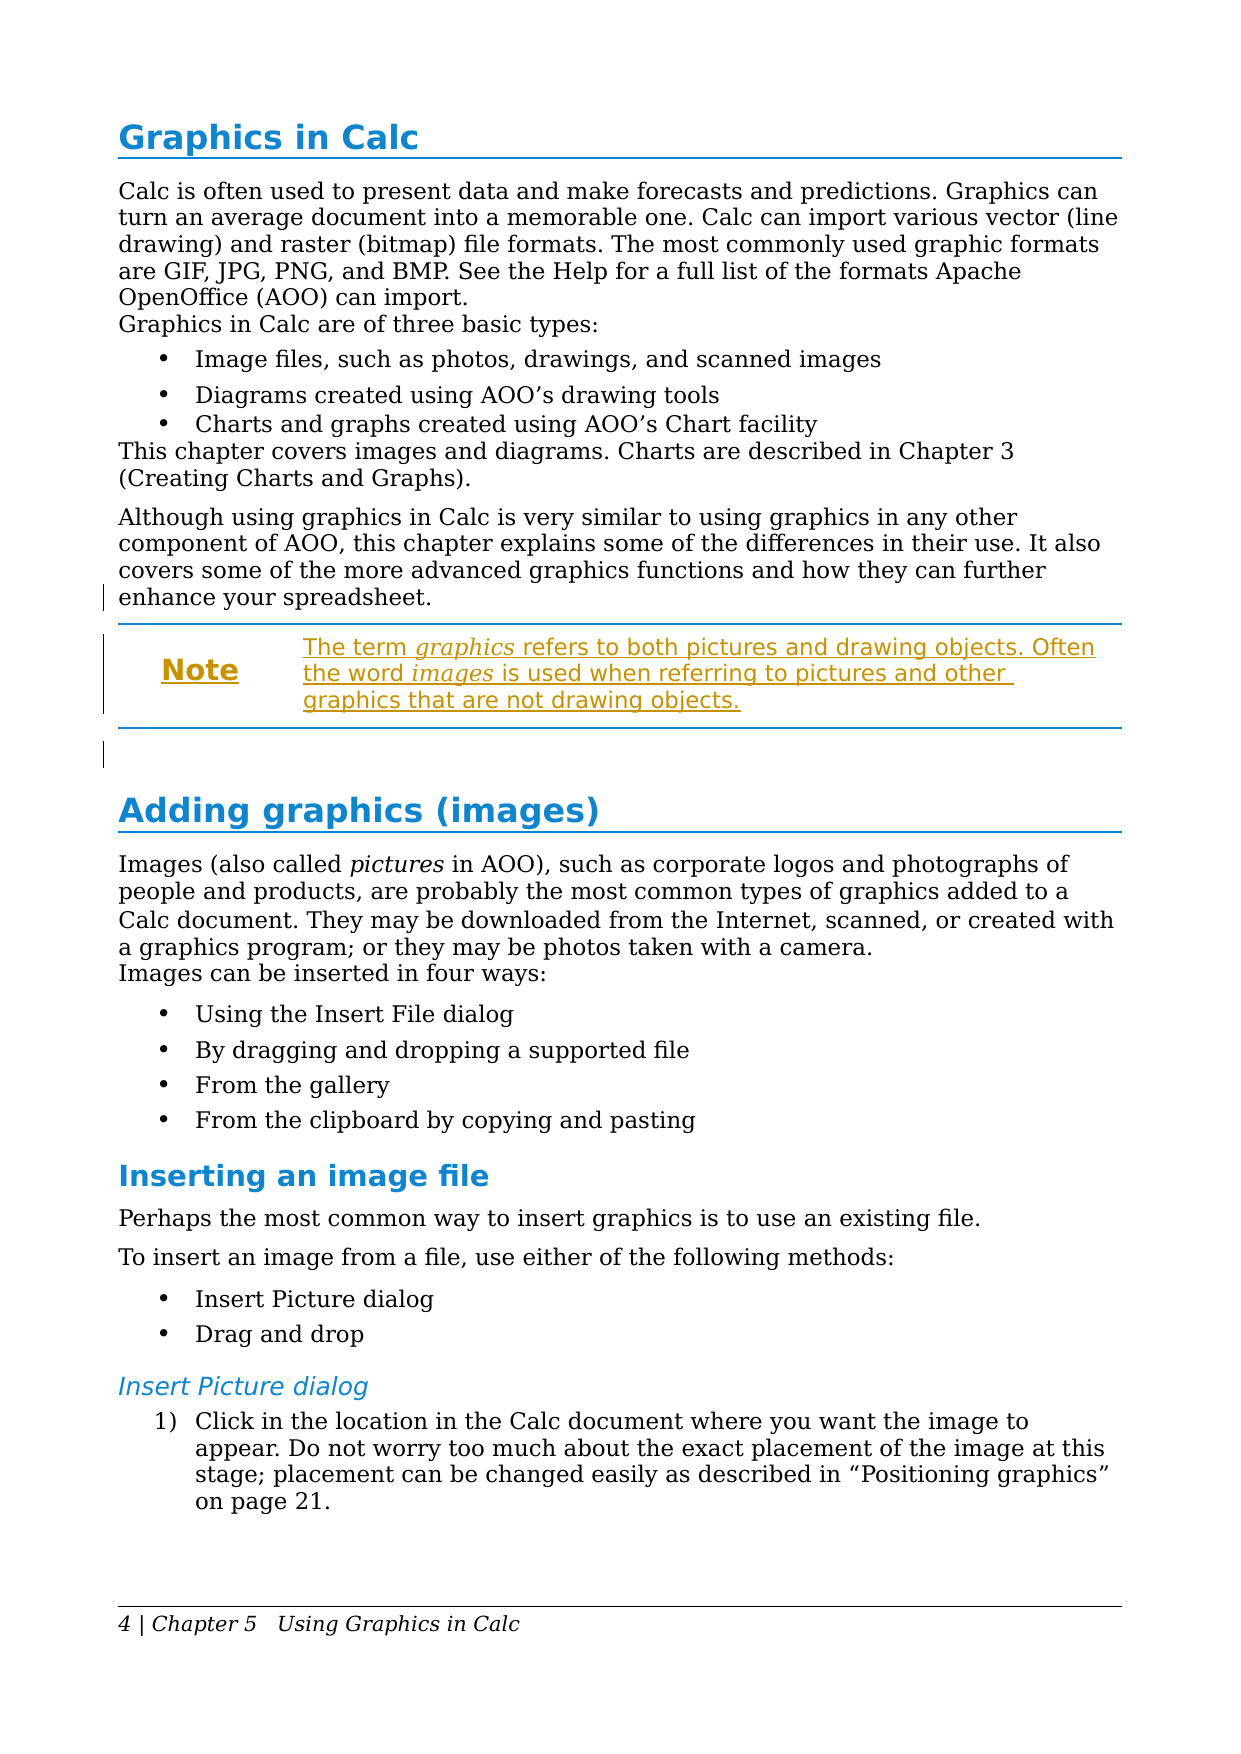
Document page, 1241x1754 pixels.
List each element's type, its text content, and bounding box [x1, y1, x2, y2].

list From the gallery [156, 1070, 1122, 1099]
text Although using graphics in Calc is very similar to using graphics in any other component of AOO, this chapter explains some of the differences in their use. It also covers some of the more advanced graphics functions and how they can further enhance your spreadsheet. [118, 504, 1122, 611]
text This chapter covers images and diagrams. Charts are described in Chapter 3 (Creating Charts and Graphs). [118, 438, 1122, 491]
text To insert an image from a file, use either of the following methods: [118, 1244, 1122, 1271]
list Using the Insert File dialog [156, 999, 1122, 1029]
list Image files, such as photos, drawings, and scanned images [156, 344, 1122, 373]
list Charts and graphs created using AOO’s Chart facility [156, 409, 1122, 438]
text Calc is often used to present data and make forecasts and predictions. Graphics can turn an average document into a memorable one. Calc can import various vector (line drawing) and raster (bitmap) file formats. The most commonly used graphic formats are GIF, JPG, PNG, and BMP. See the Help for a full list of the formats Apache OpenOffice (AOO) can import. [118, 178, 1122, 311]
text Images can be inserted in four ways: [118, 960, 1122, 987]
list Insert Picture dialog [156, 1284, 1122, 1313]
text Images (also called pictures in AOO), such as corporate logos and photographs of people and products, are probably the most common types of graphics added to a Calc document. They may be downloaded from the Internet, scanned, or created with a graphics program; or they may be photos taken with a camera. [118, 852, 1122, 960]
subtitle Graphics in Calc [118, 118, 1122, 157]
subtitle Insert Picture dialog [118, 1372, 1122, 1402]
list By dragging and dropping a supported file [156, 1035, 1122, 1064]
table_header Note [118, 625, 281, 727]
text Perhaps the most common way to insert graphics is to use an existing file. [118, 1205, 1122, 1232]
list From the clipboard by copying and pasting [156, 1106, 1122, 1135]
list Diagrams created using AOO’s drawing tools [156, 380, 1122, 409]
table_header The term graphics refers to both pictures and drawing objects. Often the word images is used when referring to pictures and other graphics that are not drawing objects. [281, 625, 1122, 727]
subtitle Adding graphics (images) [118, 792, 1122, 831]
list Drag and drop [156, 1319, 1122, 1348]
subtitle Inserting an image file [118, 1159, 1122, 1193]
list Click in the location in the Calc document where you want the image to appear. Do not worry too much about the exact placement of the image at this stage; placement can be changed easily as described in “Positioning graphics” on page 21. [177, 1408, 1122, 1515]
list Graphics in Calc are of three basic types: [118, 311, 1122, 338]
